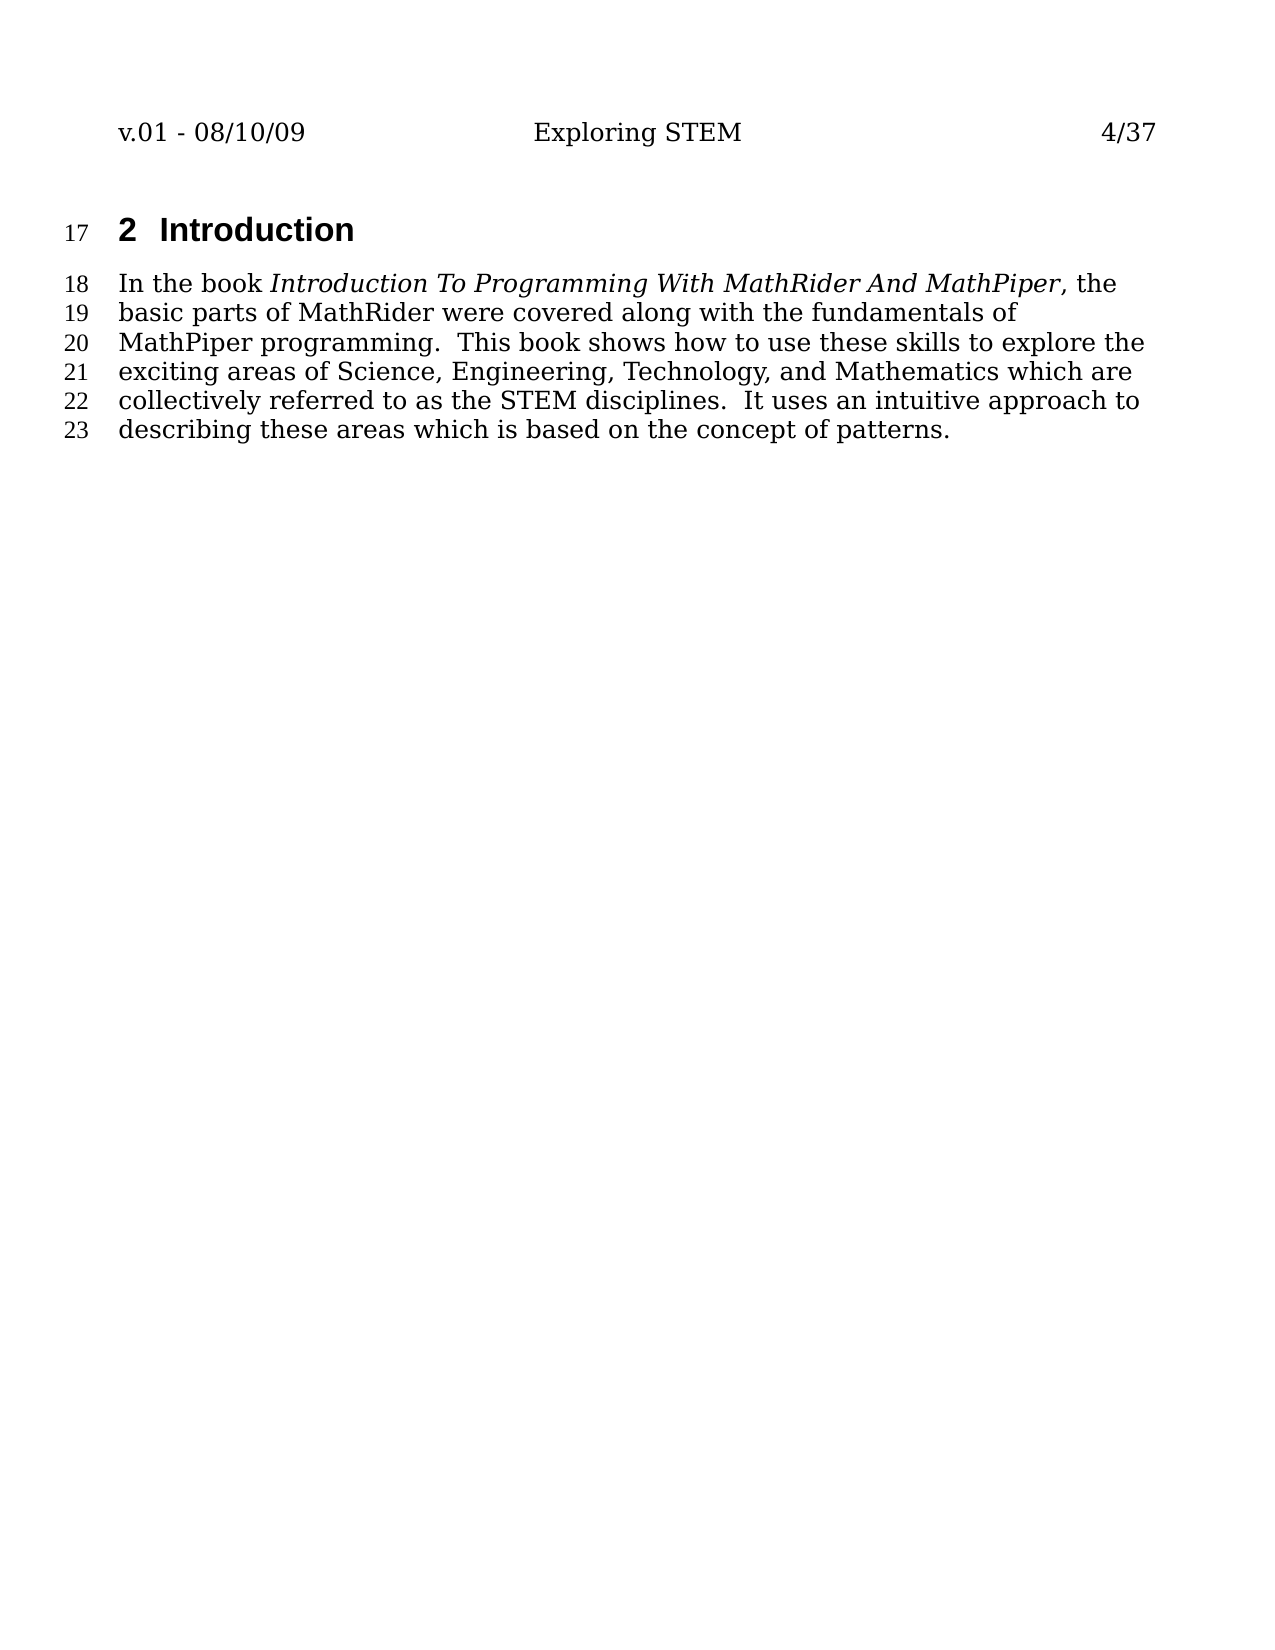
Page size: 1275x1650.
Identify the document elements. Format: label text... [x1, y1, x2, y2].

text In the book Introduction To Programming With MathRider And MathPiper, the basic parts of MathRider were covered along with the fundamentals of MathPiper programming. This book shows how to use these skills to explore the exciting areas of Science, Engineering, Technology, and Mathematics which are collectively referred to as the STEM disciplines. It uses an intuitive approach to describing these areas which is based on the concept of patterns. [118, 269, 1157, 444]
subtitle Introduction [118, 210, 1157, 248]
